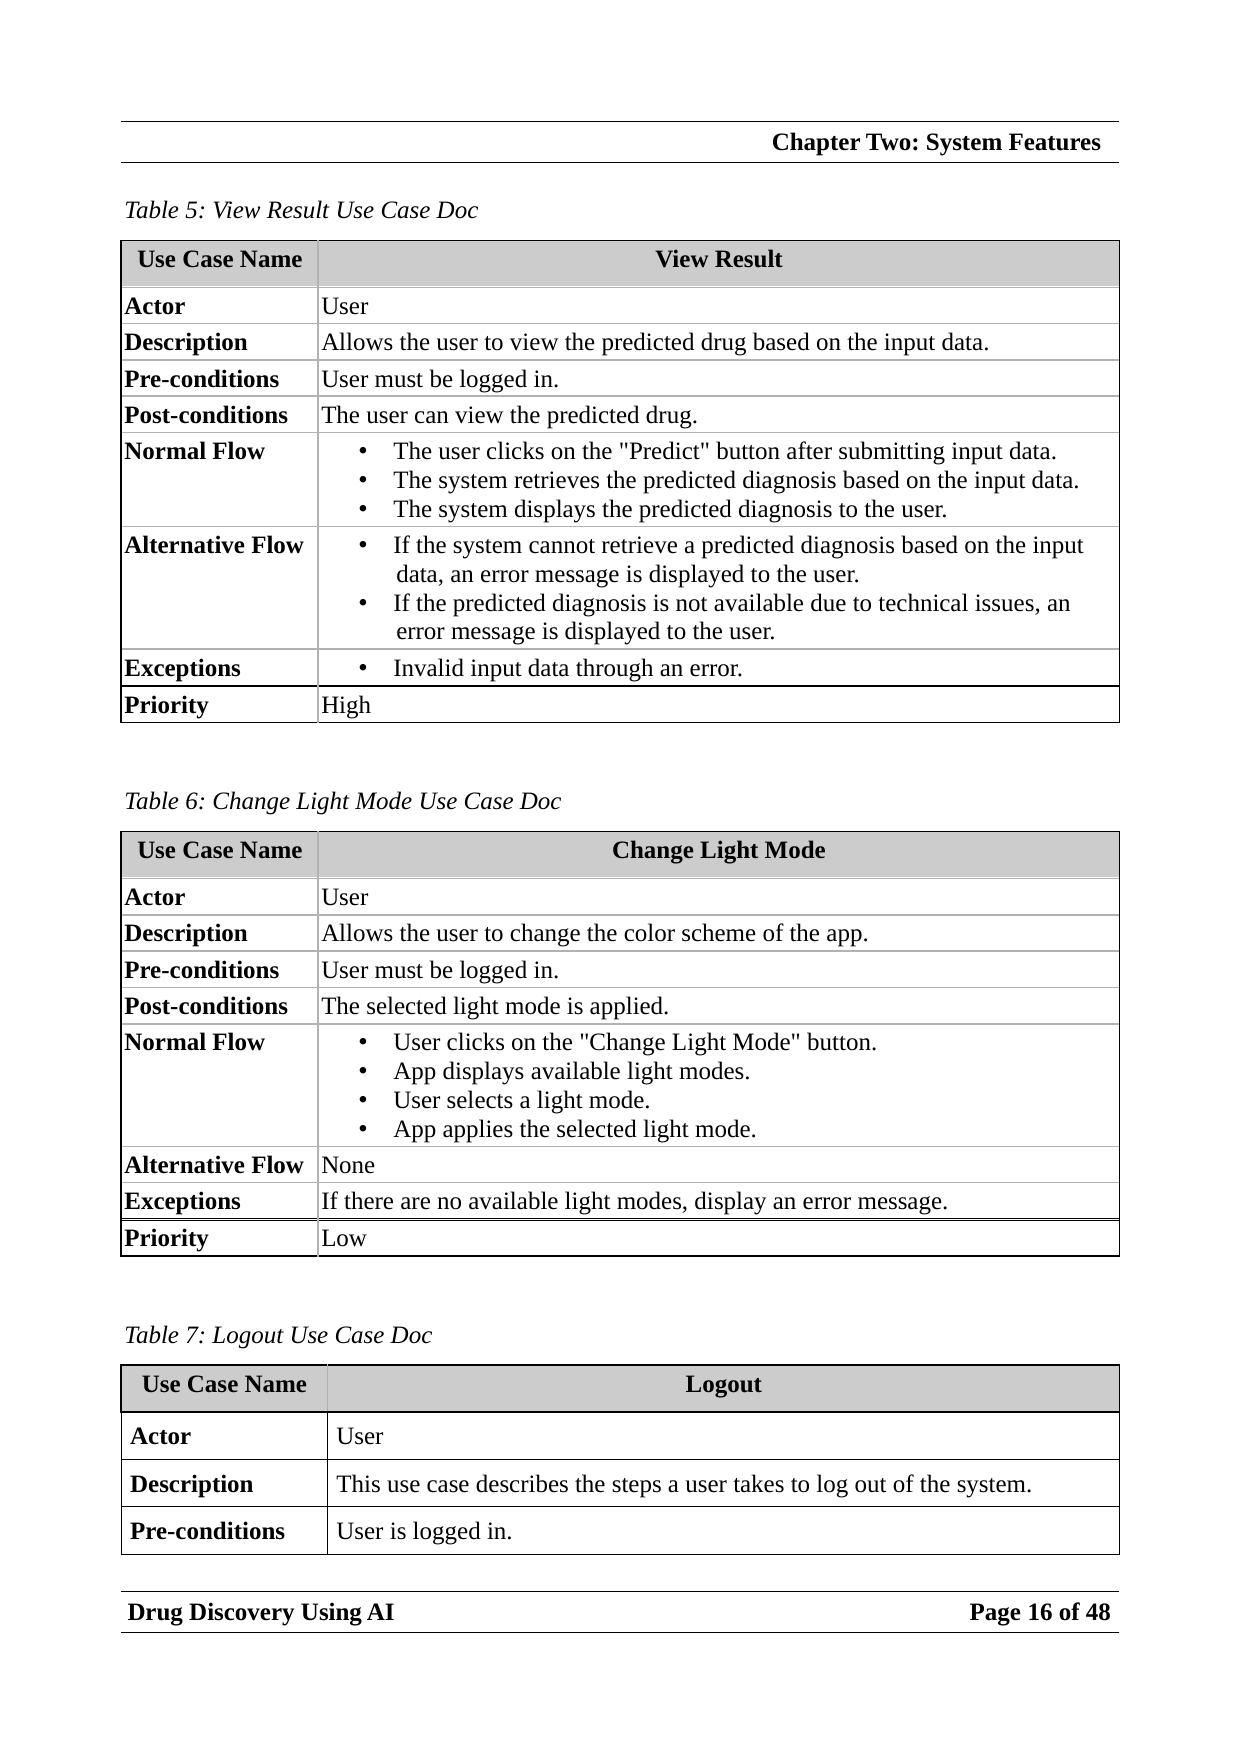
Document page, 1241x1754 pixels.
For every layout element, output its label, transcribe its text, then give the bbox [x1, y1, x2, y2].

table_cell Low [319, 1221, 1119, 1255]
table_header Change Light Mode [319, 832, 1119, 877]
table_cell User must be logged in. [319, 952, 1119, 987]
table_cell Invalid input data through an error. [319, 650, 1119, 684]
table_cell User must be logged in. [319, 361, 1119, 395]
table_cell Normal Flow [122, 433, 317, 526]
table_cell None [319, 1147, 1119, 1182]
table_cell This use case describes the steps a user takes to log out of the system. [328, 1460, 1119, 1506]
table_cell Exceptions [122, 650, 317, 684]
text Table 5: View Result Use Case Doc [121, 192, 1119, 227]
table_cell Actor [122, 288, 317, 323]
table_cell User [328, 1413, 1119, 1459]
table_cell Normal Flow [122, 1025, 317, 1146]
table_header Use Case Name [122, 832, 317, 877]
table_cell Alternative Flow [122, 1147, 317, 1182]
table_header View Result [319, 241, 1119, 286]
table_cell User clicks on the "Change Light Mode" button. App displays available light modes. User selects a light mode. App applies the selected light mode. [319, 1025, 1119, 1146]
table_cell Actor [122, 1413, 327, 1459]
table_cell Allows the user to change the color scheme of the app. [319, 916, 1119, 950]
table_cell Post-conditions [122, 988, 317, 1023]
table_cell Post-conditions [122, 397, 317, 432]
table_cell User [319, 288, 1119, 323]
text Table 6: Change Light Mode Use Case Doc [121, 783, 1119, 818]
table_cell Alternative Flow [122, 527, 317, 648]
table_cell User [319, 879, 1119, 914]
table_cell Pre-conditions [122, 361, 317, 395]
table_cell Description [122, 916, 317, 950]
table_cell The user can view the predicted drug. [319, 397, 1119, 432]
table_cell The user clicks on the "Predict" button after submitting input data. The system retrieves the predicted diagnosis based on the input data. The system displays the predicted diagnosis to the user. [319, 433, 1119, 526]
table_cell High [319, 687, 1119, 722]
table_cell Pre-conditions [122, 1507, 327, 1553]
text Table 7: Logout Use Case Doc [121, 1317, 1119, 1352]
table_cell Pre-conditions [122, 952, 317, 987]
table_cell Priority [122, 1221, 317, 1255]
table_cell Allows the user to view the predicted drug based on the input data. [319, 324, 1119, 359]
table_cell Description [122, 324, 317, 359]
table_cell Actor [122, 879, 317, 914]
table_cell Exceptions [122, 1183, 317, 1218]
table_cell If there are no available light modes, display an error message. [319, 1183, 1119, 1218]
table_cell If the system cannot retrieve a predicted diagnosis based on the input data, an error message is displayed to the user. If the predicted diagnosis is not available due to technical issues, an error message is displayed to the user. [319, 527, 1119, 648]
table_header Use Case Name [122, 1366, 327, 1411]
table_cell User is logged in. [328, 1507, 1119, 1553]
table_header Use Case Name [122, 241, 317, 286]
table_header Logout [328, 1366, 1119, 1411]
table_cell The selected light mode is applied. [319, 988, 1119, 1023]
table_cell Priority [122, 687, 317, 722]
table_cell Description [122, 1460, 327, 1506]
